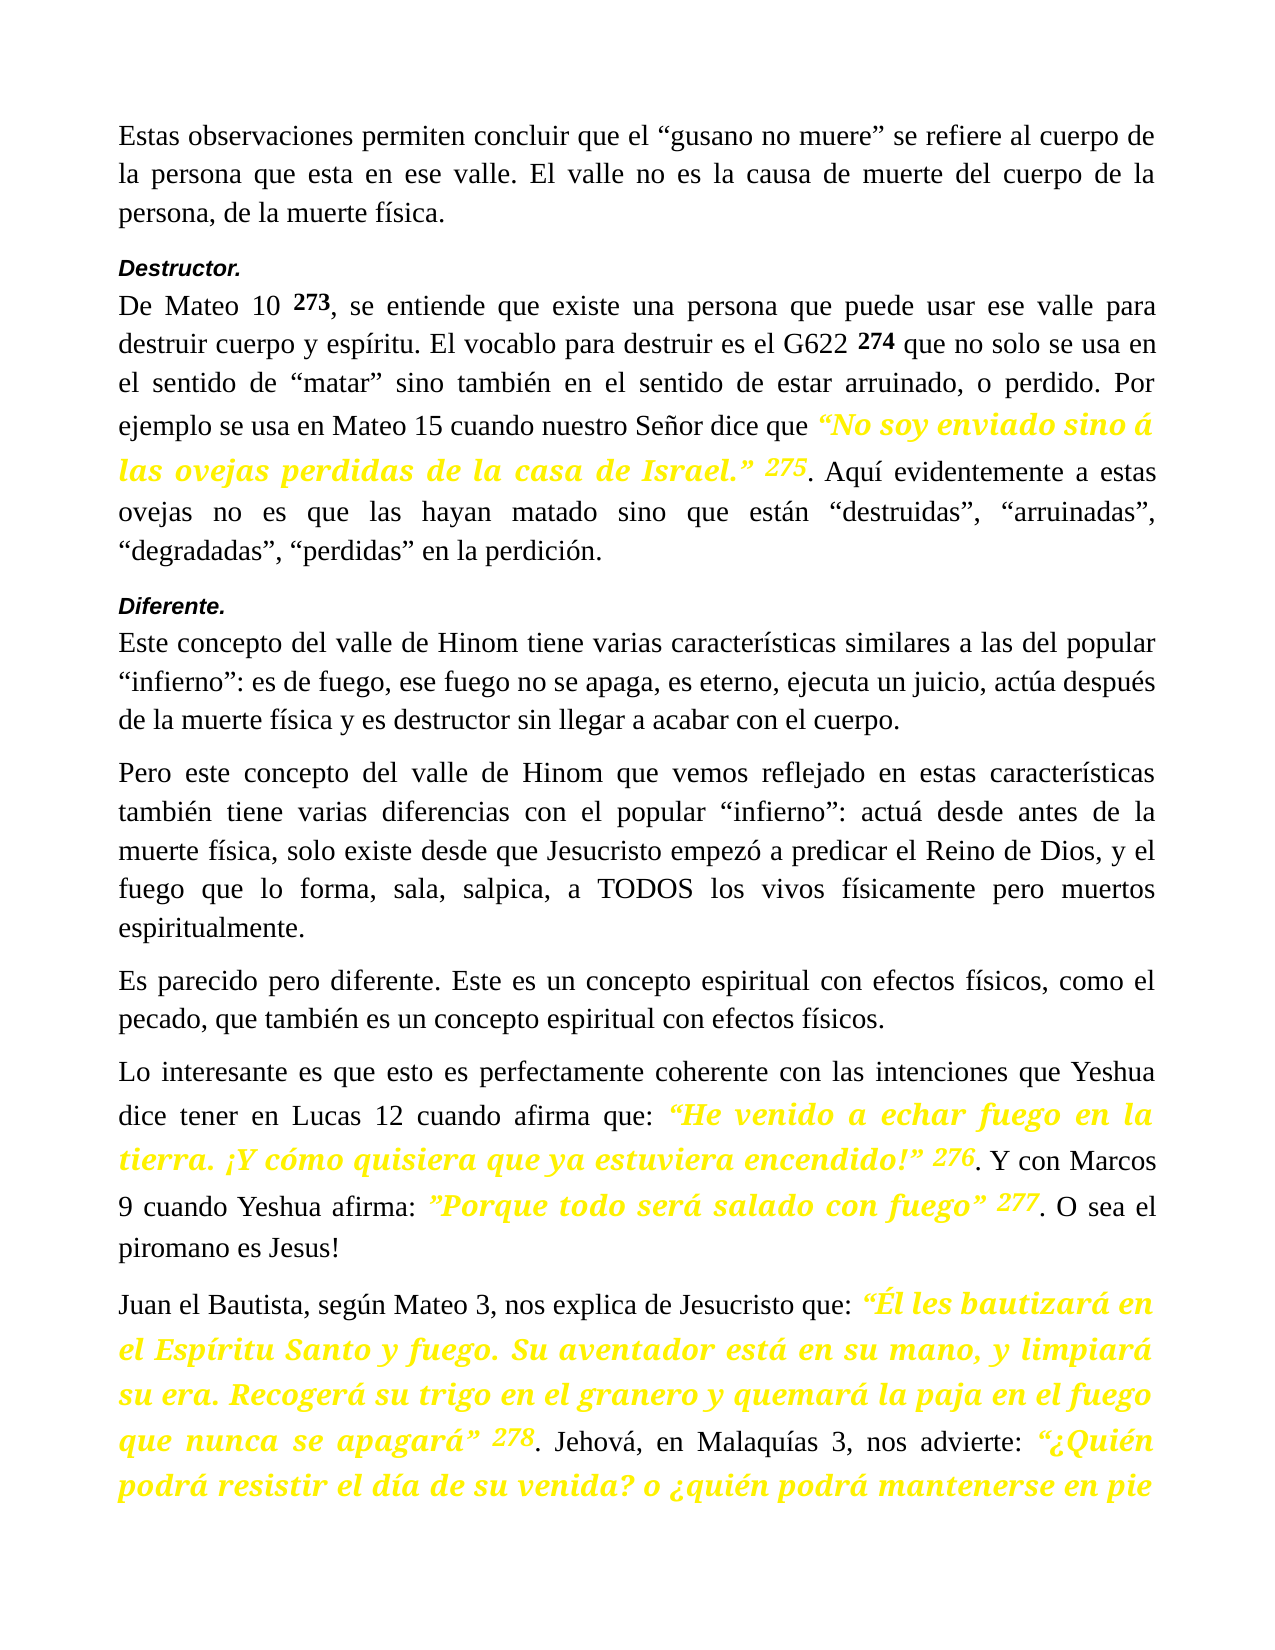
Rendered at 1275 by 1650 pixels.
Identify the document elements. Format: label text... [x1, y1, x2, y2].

subtitle Diferente. [118, 592, 1157, 619]
text Es parecido pero diferente. Este es un concepto espiritual con efectos físicos, como el pecado, que también es un concepto espiritual con efectos físicos. [118, 963, 1157, 1035]
text Este concepto del valle de Hinom tiene varias características similares a las del popular “infierno”: es de fuego, ese fuego no se apaga, es eterno, ejecuta un juicio, actúa después de la muerte física y es destructor sin llegar a acabar con el cuerpo. [118, 625, 1157, 736]
text Estas observaciones permiten concluir que el “gusano no muere” se refiere al cuerpo de la persona que esta en ese valle. El valle no es la causa de muerte del cuerpo de la persona, de la muerte física. [118, 118, 1157, 229]
text Juan el Bautista, según Mateo 3, nos explica de Jesucristo que: “Él les bautizará en el Espíritu Santo y fuego. Su aventador está en su mano, y limpiará su era. Recogerá su trigo en el granero y quemará la paja en el fuego que nunca se apagará” . Jehová, en Malaquías 3, nos advierte: “¿Quién podrá resistir el día de su venida? o ¿quién podrá mantenerse en pie [118, 1283, 1157, 1505]
text Lo interesante es que esto es perfectamente coherente con las intenciones que Yeshua dice tener en Lucas 12 cuando afirma que: “He venido a echar fuego en la tierra. ¡Y cómo quisiera que ya estuviera encendido!” . Y con Marcos 9 cuando Yeshua afirma: ”Porque todo será salado con fuego” . O sea el piromano es Jesus! [118, 1054, 1157, 1263]
subtitle Destructor. [118, 254, 1157, 281]
text Pero este concepto del valle de Hinom que vemos reflejado en estas características también tiene varias diferencias con el popular “infierno”: actuá desde antes de la muerte física, solo existe desde que Jesucristo empezó a predicar el Reino de Dios, y el fuego que lo forma, sala, salpica, a TODOS los vivos físicamente pero muertos espiritualmente. [118, 756, 1157, 943]
text De Mateo 10 , se entiende que existe una persona que puede usar ese valle para destruir cuerpo y espíritu. El vocablo para destruir es el G622 que no solo se usa en el sentido de “matar” sino también en el sentido de estar arruinado, o perdido. Por ejemplo se usa en Mateo 15 cuando nuestro Señor dice que “No soy enviado sino á las ovejas perdidas de la casa de Israel.” . Aquí evidentemente a estas ovejas no es que las hayan matado sino que están “destruidas”, “arruinadas”, “degradadas”, “perdidas” en la perdición. [118, 288, 1157, 567]
